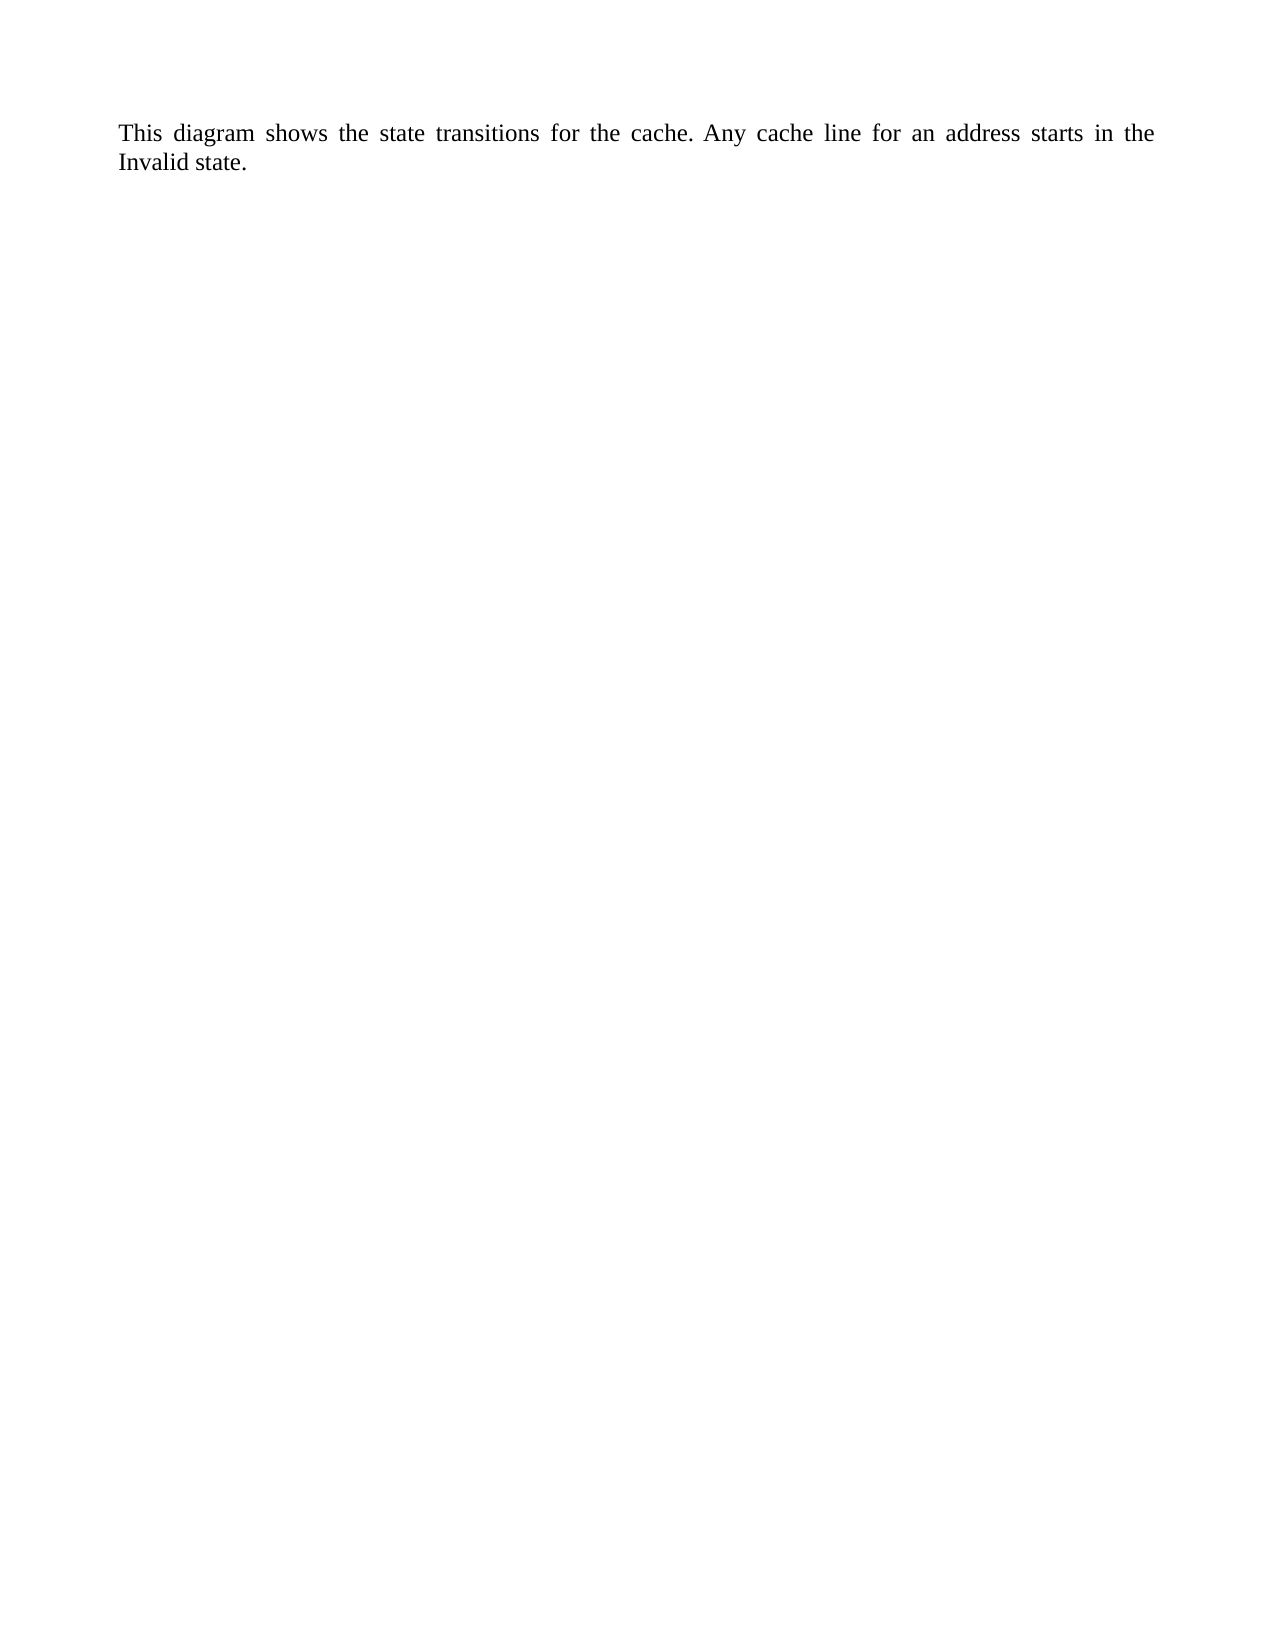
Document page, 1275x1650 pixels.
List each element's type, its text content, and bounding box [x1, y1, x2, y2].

text This diagram shows the state transitions for the cache. Any cache line for an address starts in the Invalid state. [118, 118, 1157, 176]
